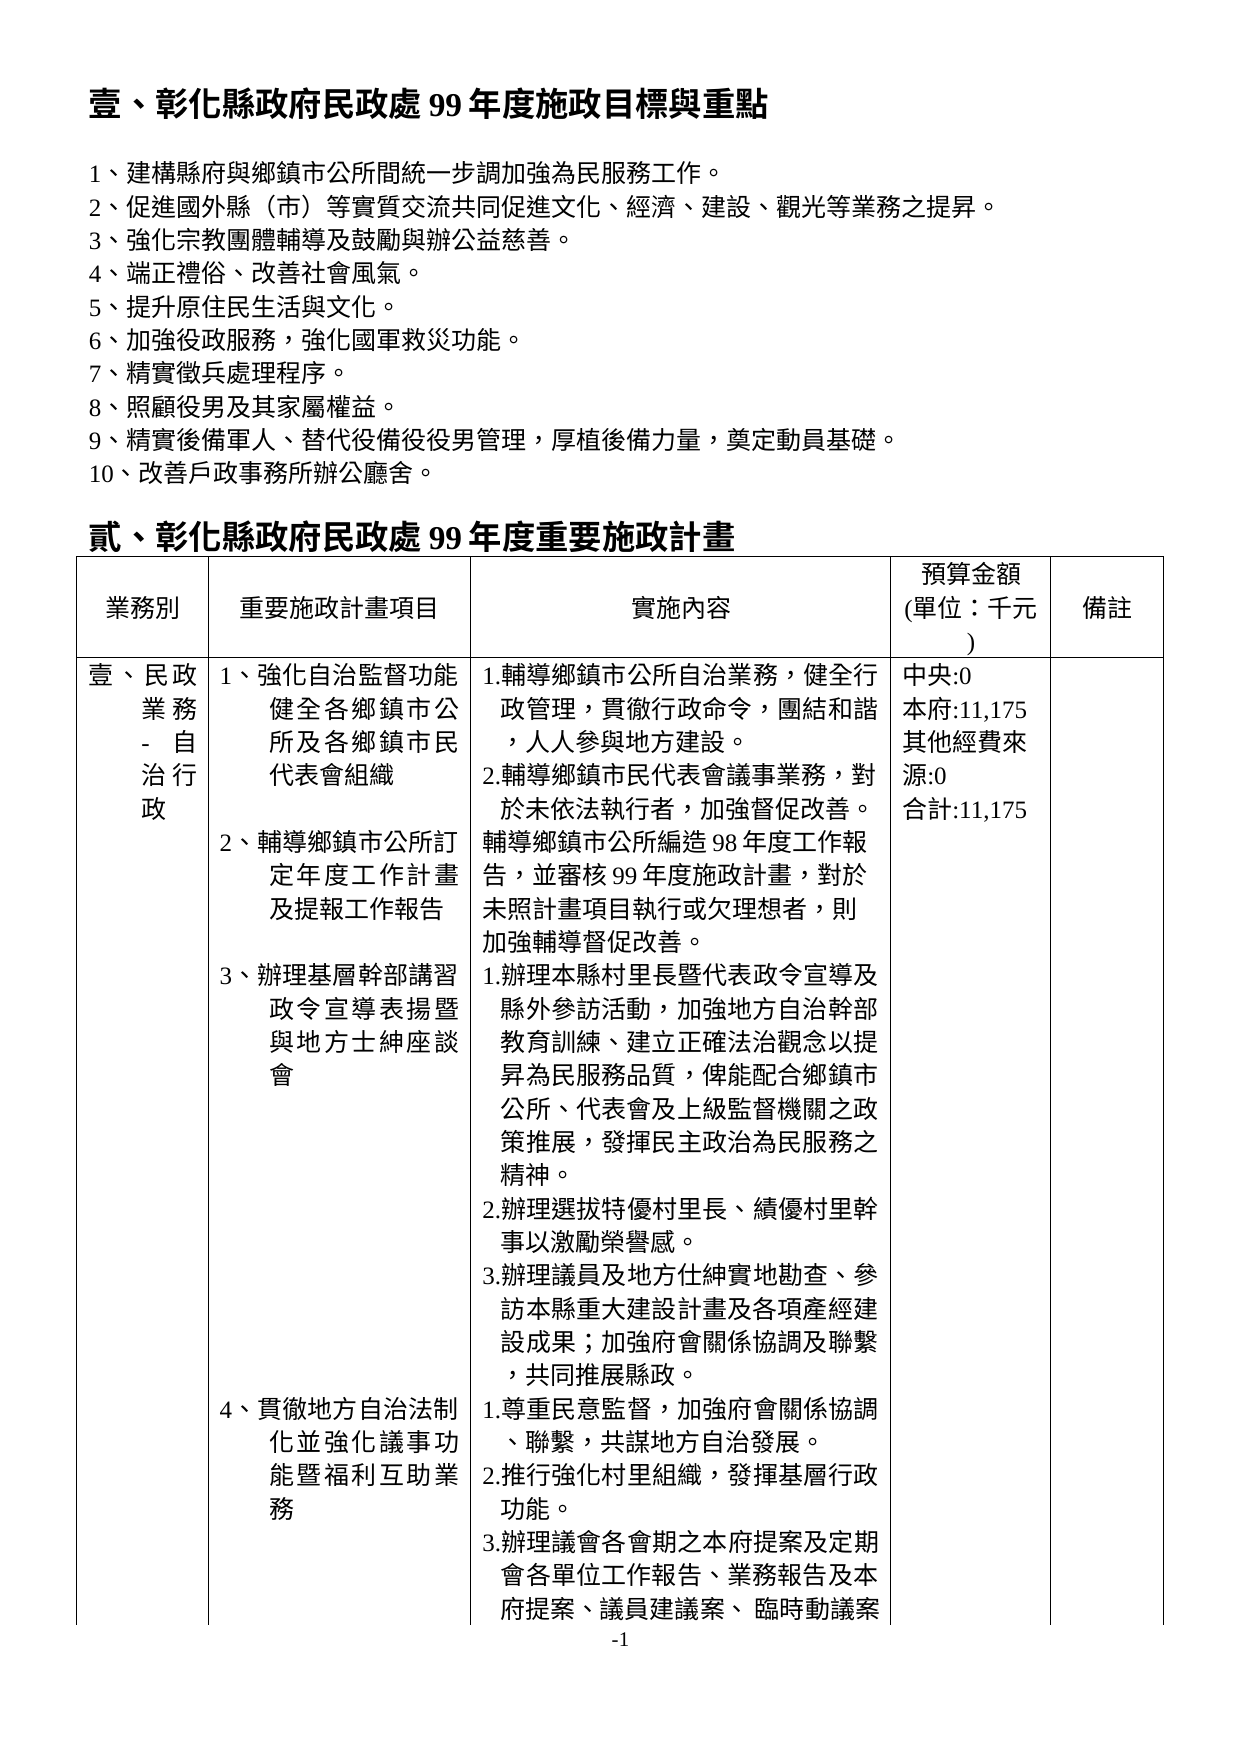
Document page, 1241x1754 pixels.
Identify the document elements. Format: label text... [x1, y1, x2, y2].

table_cell 貫徹地方自治法制化並強化議事功能暨福利互助業務 [209, 1391, 470, 1625]
table_cell 1.輔導鄉鎮市公所自治業務，健全行政管理，貫徹行政命令，團結和諧，人人參與地方建設。 2.輔導鄉鎮市民代表會議事業務，對於未依法執行者，加強督促改善。 [471, 658, 890, 825]
text 貳、彰化縣政府民政處99年度重要施政計畫 [88, 523, 1152, 556]
table_cell [1051, 958, 1163, 1391]
list 促進國外縣（市）等實質交流共同促進文化、經濟、建設、觀光等業務之提昇。 [88, 189, 1152, 223]
table_header 業務別 [77, 557, 208, 657]
list 加強役政服務，強化國軍救災功能。 [88, 323, 1152, 356]
table_header 備註 [1051, 557, 1163, 657]
list 強化宗教團體輔導及鼓勵與辦公益慈善。 [88, 223, 1152, 256]
list 精實徵兵處理程序。 [88, 356, 1152, 389]
table_header 預算金額 (單位：千元) [891, 557, 1050, 657]
table_cell [891, 958, 1050, 1391]
list 精實後備軍人、替代役備役役男管理，厚植後備力量，奠定動員基礎。 [88, 423, 1152, 456]
list 改善戶政事務所辦公廳舍。 [88, 456, 1152, 489]
table_cell [1051, 1391, 1163, 1625]
table_cell 辦理基層幹部講習政令宣導表揚暨與地方士紳座談會 [209, 958, 470, 1391]
table_cell [77, 825, 208, 958]
text 壹、彰化縣政府民政處99年度施政目標與重點 [88, 89, 1152, 123]
table_cell [891, 1391, 1050, 1625]
list 建構縣府與鄉鎮市公所間統一步調加強為民服務工作。 [88, 156, 1152, 189]
table_cell [891, 825, 1050, 958]
table_cell [1051, 825, 1163, 958]
table_cell [77, 958, 208, 1391]
table_cell 壹、民政業務-自治行政 [77, 658, 208, 825]
table_cell 輔導鄉鎮市公所編造98年度工作報告，並審核99年度施政計畫，對於未照計畫項目執行或欠理想者，則加強輔導督促改善。 [471, 825, 890, 958]
list 照顧役男及其家屬權益。 [88, 389, 1152, 423]
table_cell [77, 1391, 208, 1625]
table_cell 1.尊重民意監督，加強府會關係協調、聯繫，共謀地方自治發展。 2.推行強化村里組織，發揮基層行政功能。 3.辦理議會各會期之本府提案及定期會各單位工作報告、業務報告及本府提案、議員建議案、 臨時動議案 [471, 1391, 890, 1625]
list 端正禮俗、改善社會風氣。 [88, 256, 1152, 289]
table_cell 1.辦理本縣村里長暨代表政令宣導及縣外參訪活動，加強地方自治幹部教育訓練、建立正確法治觀念以提昇為民服務品質，俾能配合鄉鎮市公所、代表會及上級監督機關之政策推展，發揮民主政治為民服務之精神。 2.辦理選拔特優村里長、績優村里幹事以激勵榮譽感。 3.辦理議員及地方仕紳實地勘查、參訪本縣重大建設計畫及各項產經建設成果；加強府會關係協調及聯繫，共同推展縣政。 [471, 958, 890, 1391]
list 提升原住民生活與文化。 [88, 289, 1152, 323]
table_cell 中央:0 本府:11,175 其他經費來源:0 合計:11,175 [891, 658, 1050, 825]
table_header 實施內容 [471, 557, 890, 657]
table_cell 輔導鄉鎮市公所訂定年度工作計畫及提報工作報告 [209, 825, 470, 958]
table_cell 強化自治監督功能健全各鄉鎮市公所及各鄉鎮市民代表會組織 [209, 658, 470, 825]
table_header 重要施政計畫項目 [209, 557, 470, 657]
table_cell [1051, 658, 1163, 825]
